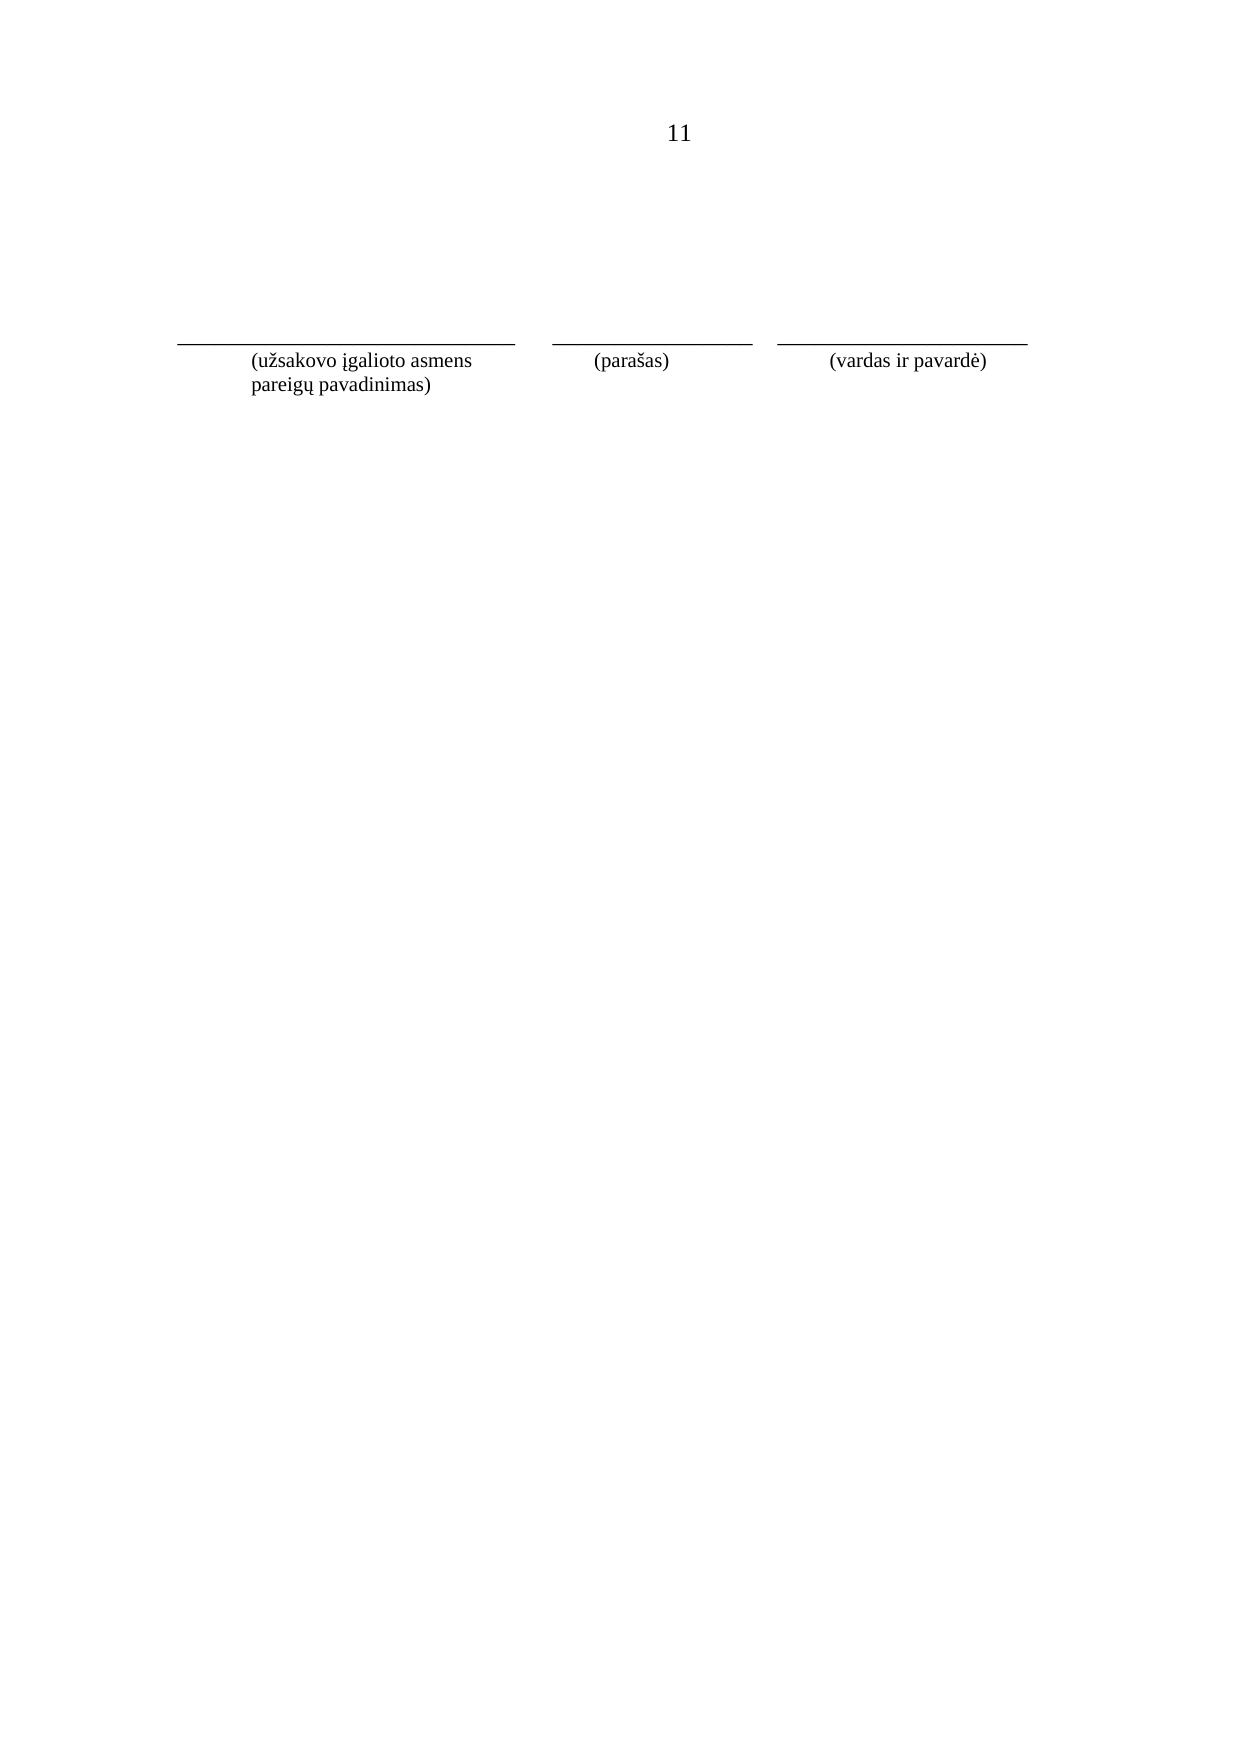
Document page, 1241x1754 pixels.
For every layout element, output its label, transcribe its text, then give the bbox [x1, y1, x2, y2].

text (užsakovo įgalioto asmens (parašas) (vardas ir pavardė) [177, 348, 1211, 372]
text ___________________________ ________________ ____________________ [177, 319, 1211, 348]
text pareigų pavadinimas) [177, 372, 1211, 396]
